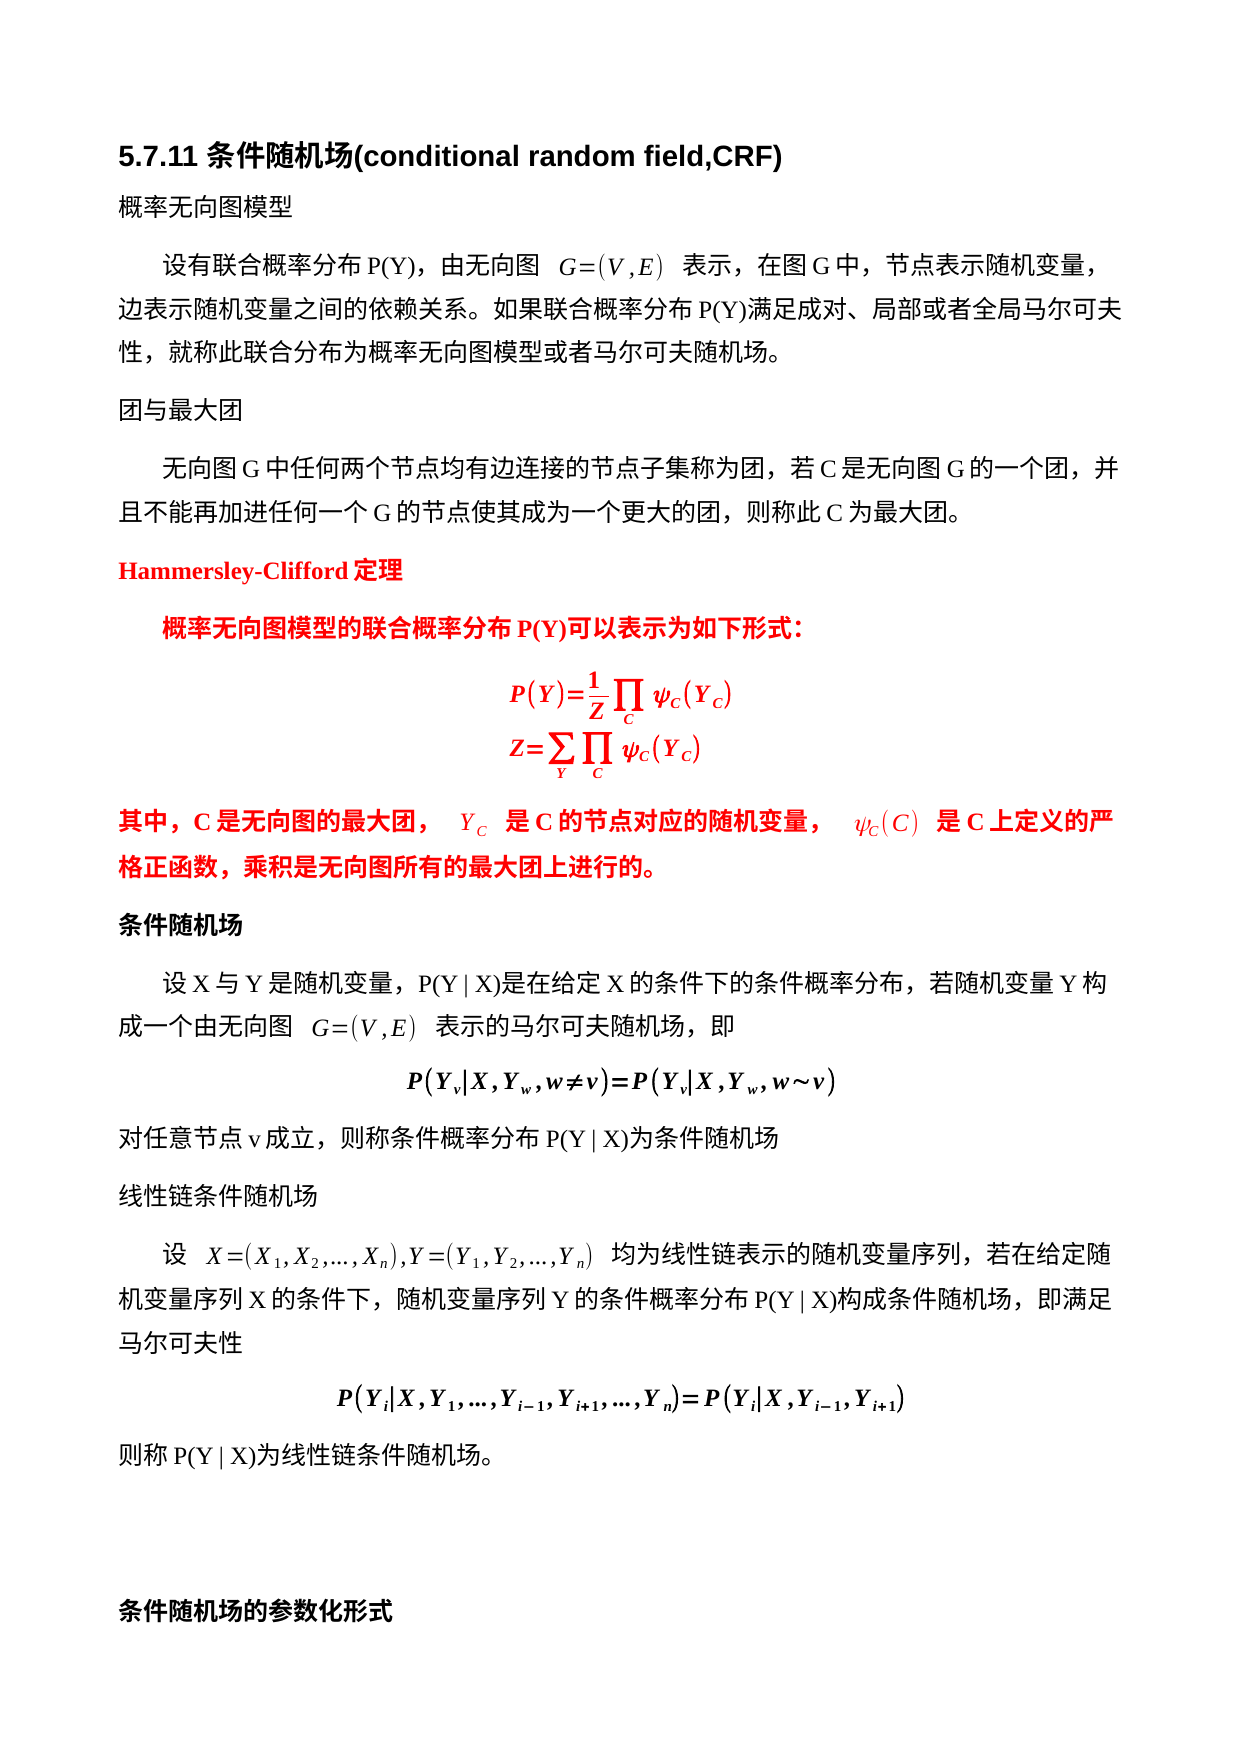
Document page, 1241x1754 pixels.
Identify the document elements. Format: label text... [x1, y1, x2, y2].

text 则称P(Y | X)为线性链条件随机场。 [118, 1435, 1122, 1471]
text 设均为线性链表示的随机变量序列，若在给定随机变量序列X的条件下，随机变量序列Y的条件概率分布P(Y | X)构成条件随机场，即满足马尔可夫性 [118, 1234, 1122, 1359]
text 条件随机场 [118, 905, 1122, 941]
text 其中，C是无向图的最大团，是C的节点对应的随机变量，是C上定义的严格正函数，乘积是无向图所有的最大团上进行的。 [118, 802, 1122, 883]
text 团与最大团 [118, 391, 1122, 427]
text 概率无向图模型的联合概率分布P(Y)可以表示为如下形式： [118, 608, 1122, 644]
text 条件随机场的参数化形式 [118, 1591, 1122, 1628]
text Hammersley-Clifford定理 [118, 550, 1122, 586]
text 概率无向图模型 [118, 188, 1122, 224]
text 无向图G中任何两个节点均有边连接的节点子集称为团，若C是无向图G的一个团，并且不能再加进任何一个G的节点使其成为一个更大的团，则称此C为最大团。 [118, 449, 1122, 528]
subtitle 5.7.11 条件随机场(conditional random field,CRF) [118, 133, 1122, 175]
text 设有联合概率分布P(Y)，由无向图表示，在图G中，节点表示随机变量，边表示随机变量之间的依赖关系。如果联合概率分布P(Y)满足成对、局部或者全局马尔可夫性，就称此联合分布为概率无向图模型或者马尔可夫随机场。 [118, 246, 1122, 369]
text 设X与Y是随机变量，P(Y | X)是在给定X的条件下的条件概率分布，若随机变量Y构成一个由无向图表示的马尔可夫随机场，即 [118, 963, 1122, 1043]
text 对任意节点v成立，则称条件概率分布P(Y | X)为条件随机场 [118, 1118, 1122, 1155]
text 线性链条件随机场 [118, 1177, 1122, 1213]
